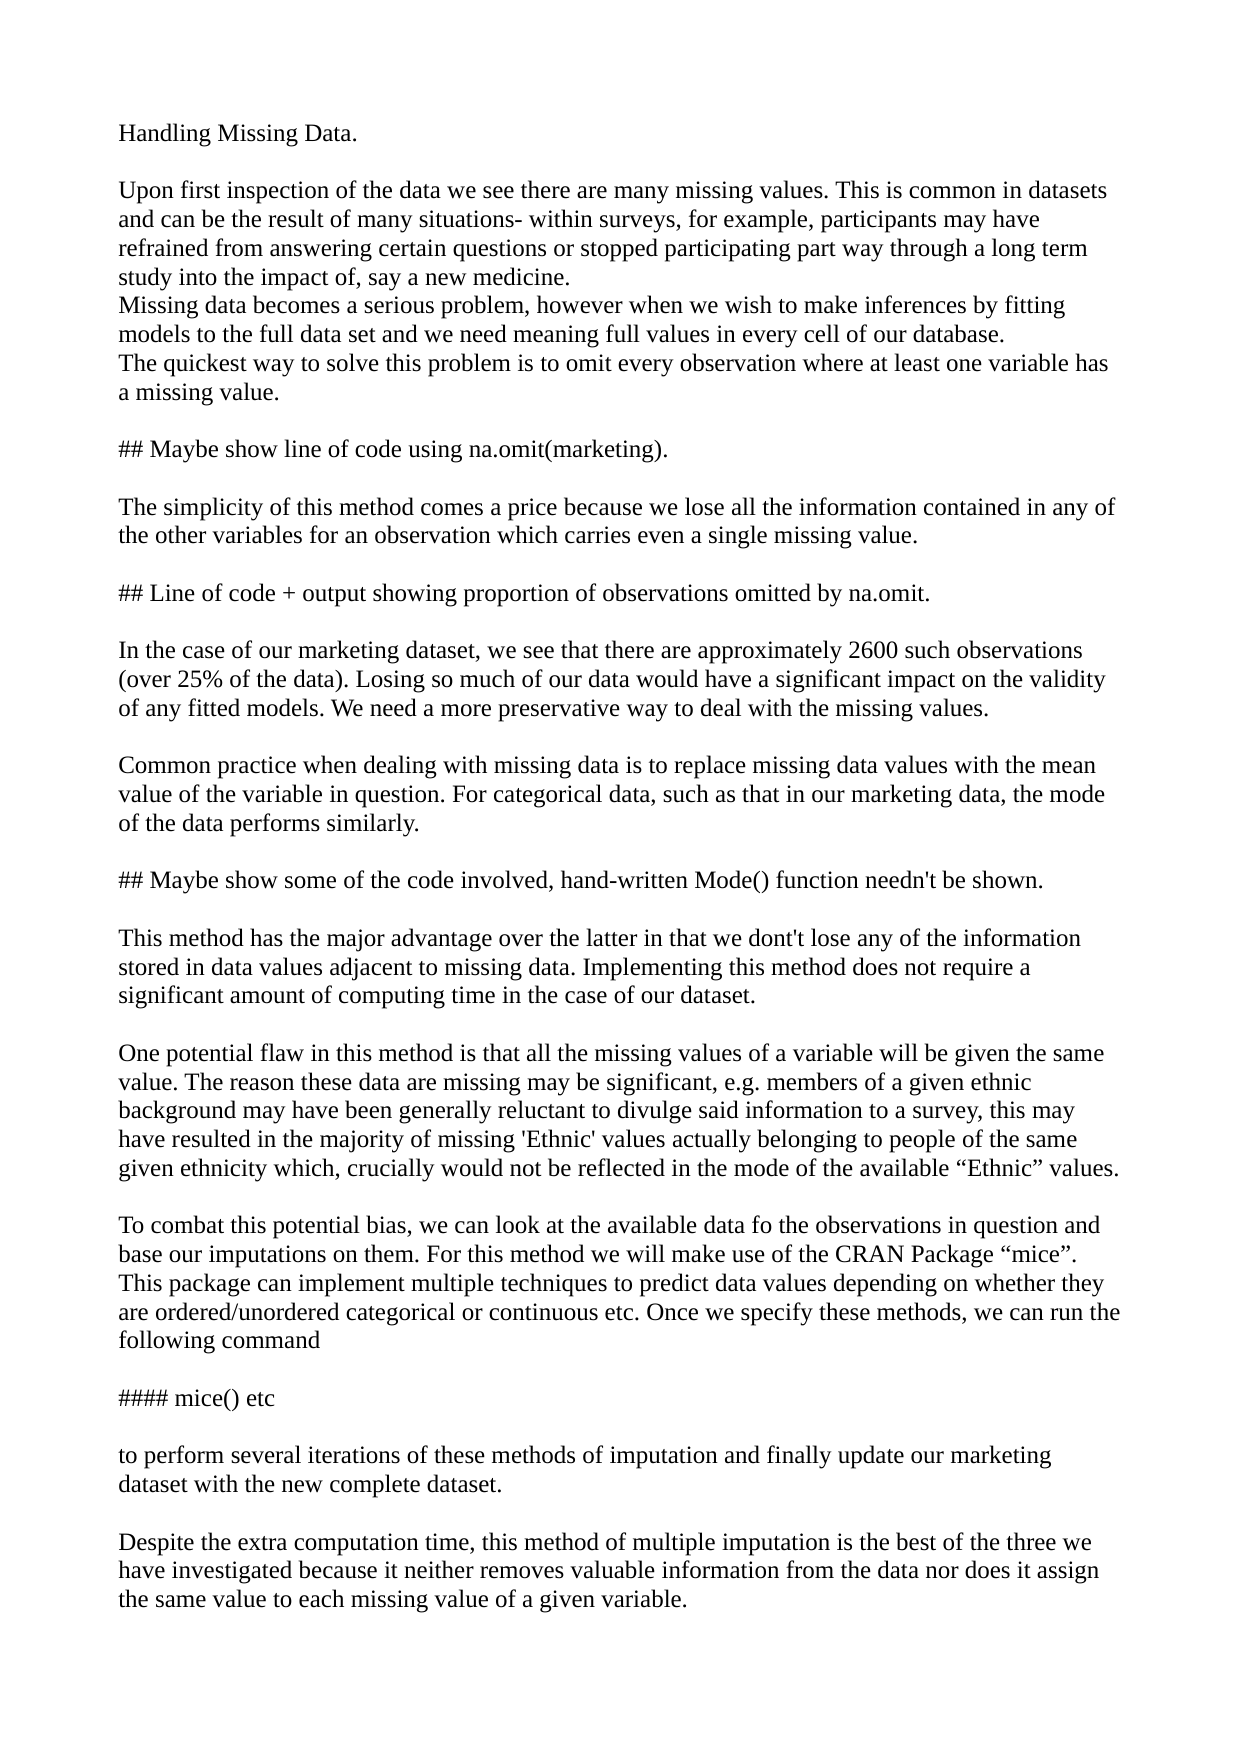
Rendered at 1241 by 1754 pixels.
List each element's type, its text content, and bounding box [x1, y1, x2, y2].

text To combat this potential bias, we can look at the available data fo the observations in question and base our imputations on them. For this method we will make use of the CRAN Package “mice”. This package can implement multiple techniques to predict data values depending on whether they are ordered/unordered categorical or continuous etc. Once we specify these methods, we can run the following command [118, 1211, 1122, 1354]
text #### mice() etc [118, 1383, 1122, 1412]
text In the case of our marketing dataset, we see that there are approximately 2600 such observations (over 25% of the data). Losing so much of our data would have a significant impact on the validity of any fitted models. We need a more preservative way to deal with the missing values. [118, 636, 1122, 722]
text One potential flaw in this method is that all the missing values of a variable will be given the same value. The reason these data are missing may be significant, e.g. members of a given ethnic background may have been generally reluctant to divulge said information to a survey, this may have resulted in the majority of missing 'Ethnic' values actually belonging to people of the same given ethnicity which, crucially would not be reflected in the mode of the available “Ethnic” values. [118, 1038, 1122, 1182]
text ## Maybe show line of code using na.omit(marketing). [118, 434, 1122, 463]
text The quickest way to solve this problem is to omit every observation where at least one variable has a missing value. [118, 348, 1122, 406]
text Upon first inspection of the data we see there are many missing values. This is common in datasets and can be the result of many situations- within surveys, for example, participants may have refrained from answering certain questions or stopped participating part way through a long term study into the impact of, say a new medicine. [118, 176, 1122, 291]
text Despite the extra computation time, this method of multiple imputation is the best of the three we have investigated because it neither removes valuable information from the data nor does it assign the same value to each missing value of a given variable. [118, 1527, 1122, 1613]
text ## Maybe show some of the code involved, hand-written Mode() function needn't be shown. [118, 866, 1122, 894]
text The simplicity of this method comes a price because we lose all the information contained in any of the other variables for an observation which carries even a single missing value. [118, 492, 1122, 549]
text This method has the major advantage over the latter in that we dont't lose any of the information stored in data values adjacent to missing data. Implementing this method does not require a significant amount of computing time in the case of our dataset. [118, 923, 1122, 1009]
text Handling Missing Data. [118, 118, 1122, 147]
text Missing data becomes a serious problem, however when we wish to make inferences by fitting models to the full data set and we need meaning full values in every cell of our database. [118, 291, 1122, 348]
text to perform several iterations of these methods of imputation and finally update our marketing dataset with the new complete dataset. [118, 1441, 1122, 1498]
text Common practice when dealing with missing data is to replace missing data values with the mean value of the variable in question. For categorical data, such as that in our marketing data, the mode of the data performs similarly. [118, 751, 1122, 837]
text ## Line of code + output showing proportion of observations omitted by na.omit. [118, 578, 1122, 607]
